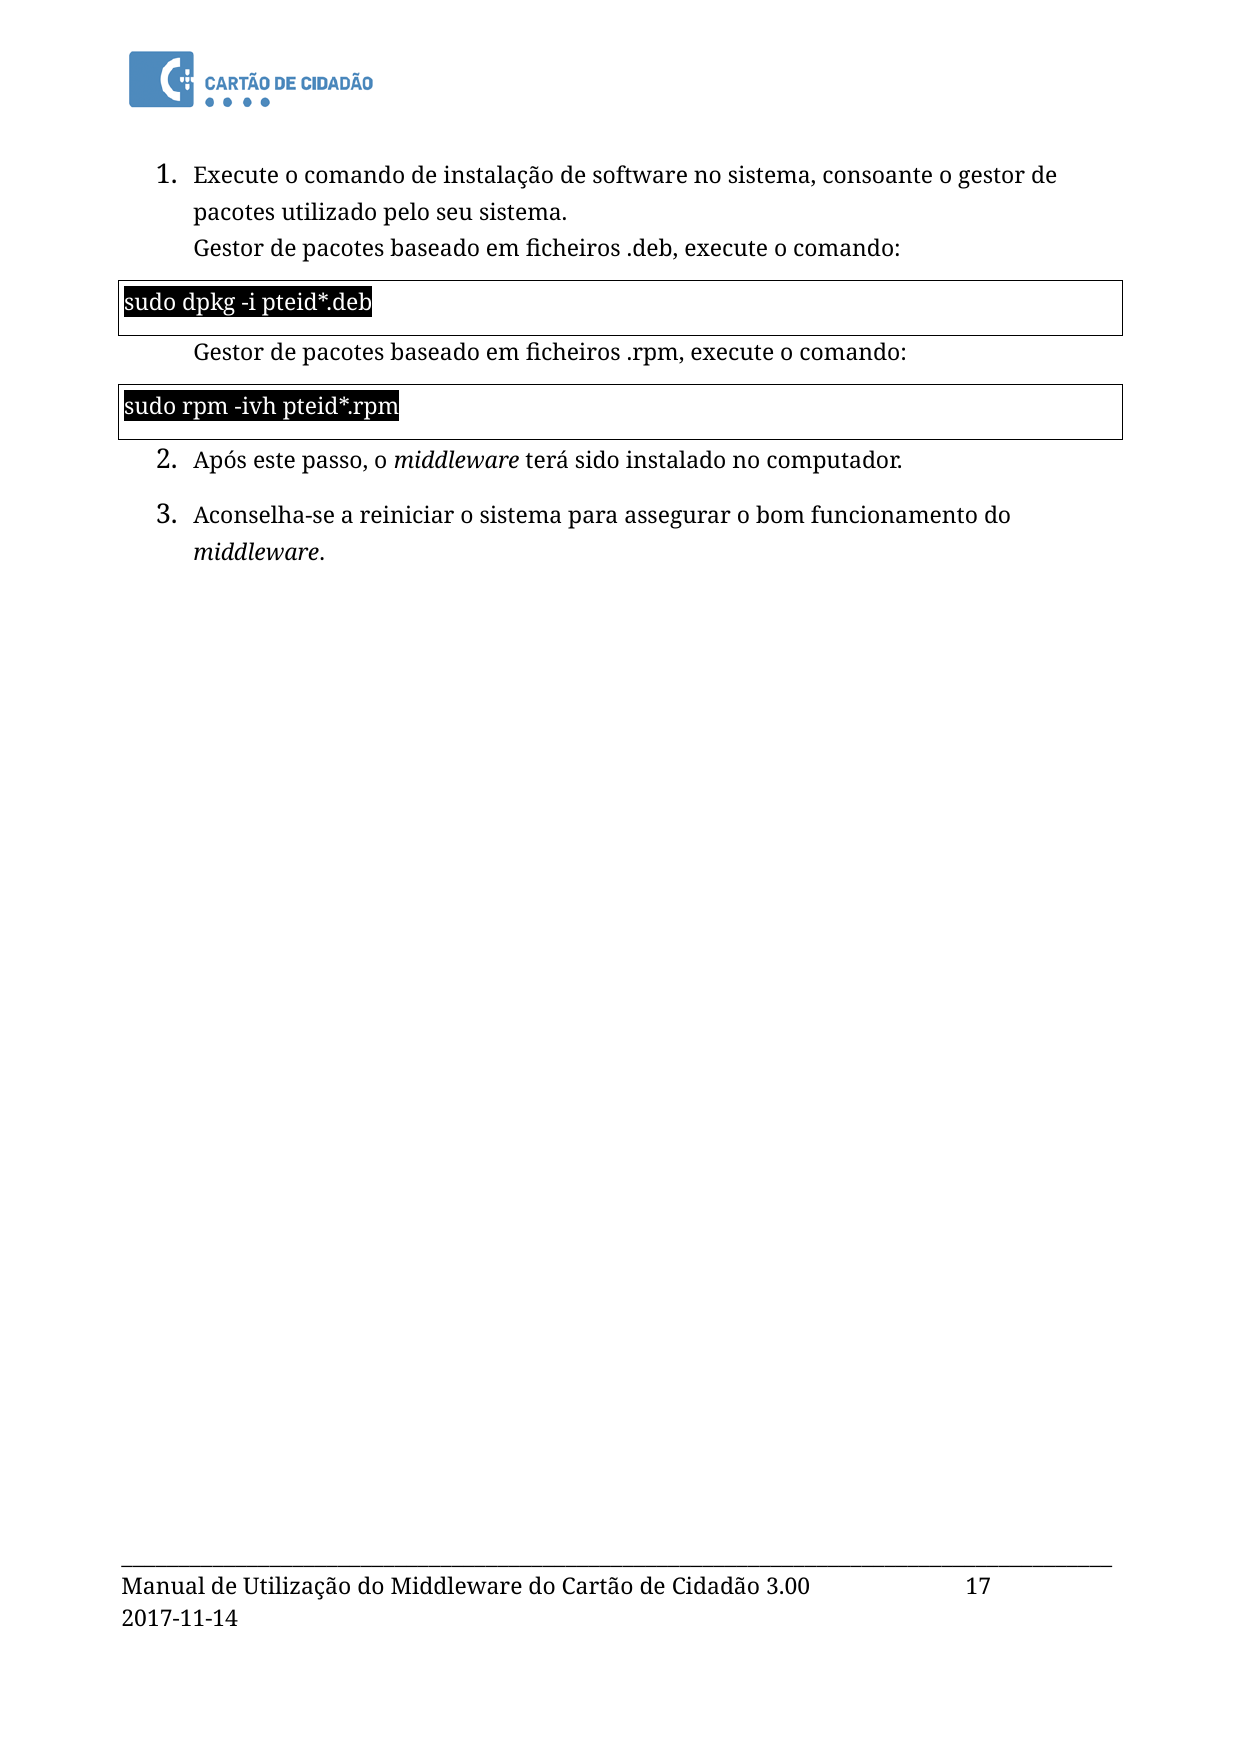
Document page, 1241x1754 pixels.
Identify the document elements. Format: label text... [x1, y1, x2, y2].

list Após este passo, o middleware terá sido instalado no computador. [156, 440, 1122, 476]
table_header sudo rpm -ivh pteid*.rpm [119, 385, 1122, 439]
list Gestor de pacotes baseado em ficheiros .rpm, execute o comando: [156, 336, 1122, 367]
list Execute o comando de instalação de software no sistema, consoante o gestor de pacotes utilizado pelo seu sistema. Gestor de pacotes baseado em ficheiros .deb, execute o comando: [156, 154, 1122, 263]
table_header sudo dpkg -i pteid*.deb [119, 281, 1122, 335]
picture [127, 45, 420, 115]
list Aconselha-se a reiniciar o sistema para assegurar o bom funcionamento do middleware. [156, 494, 1122, 567]
